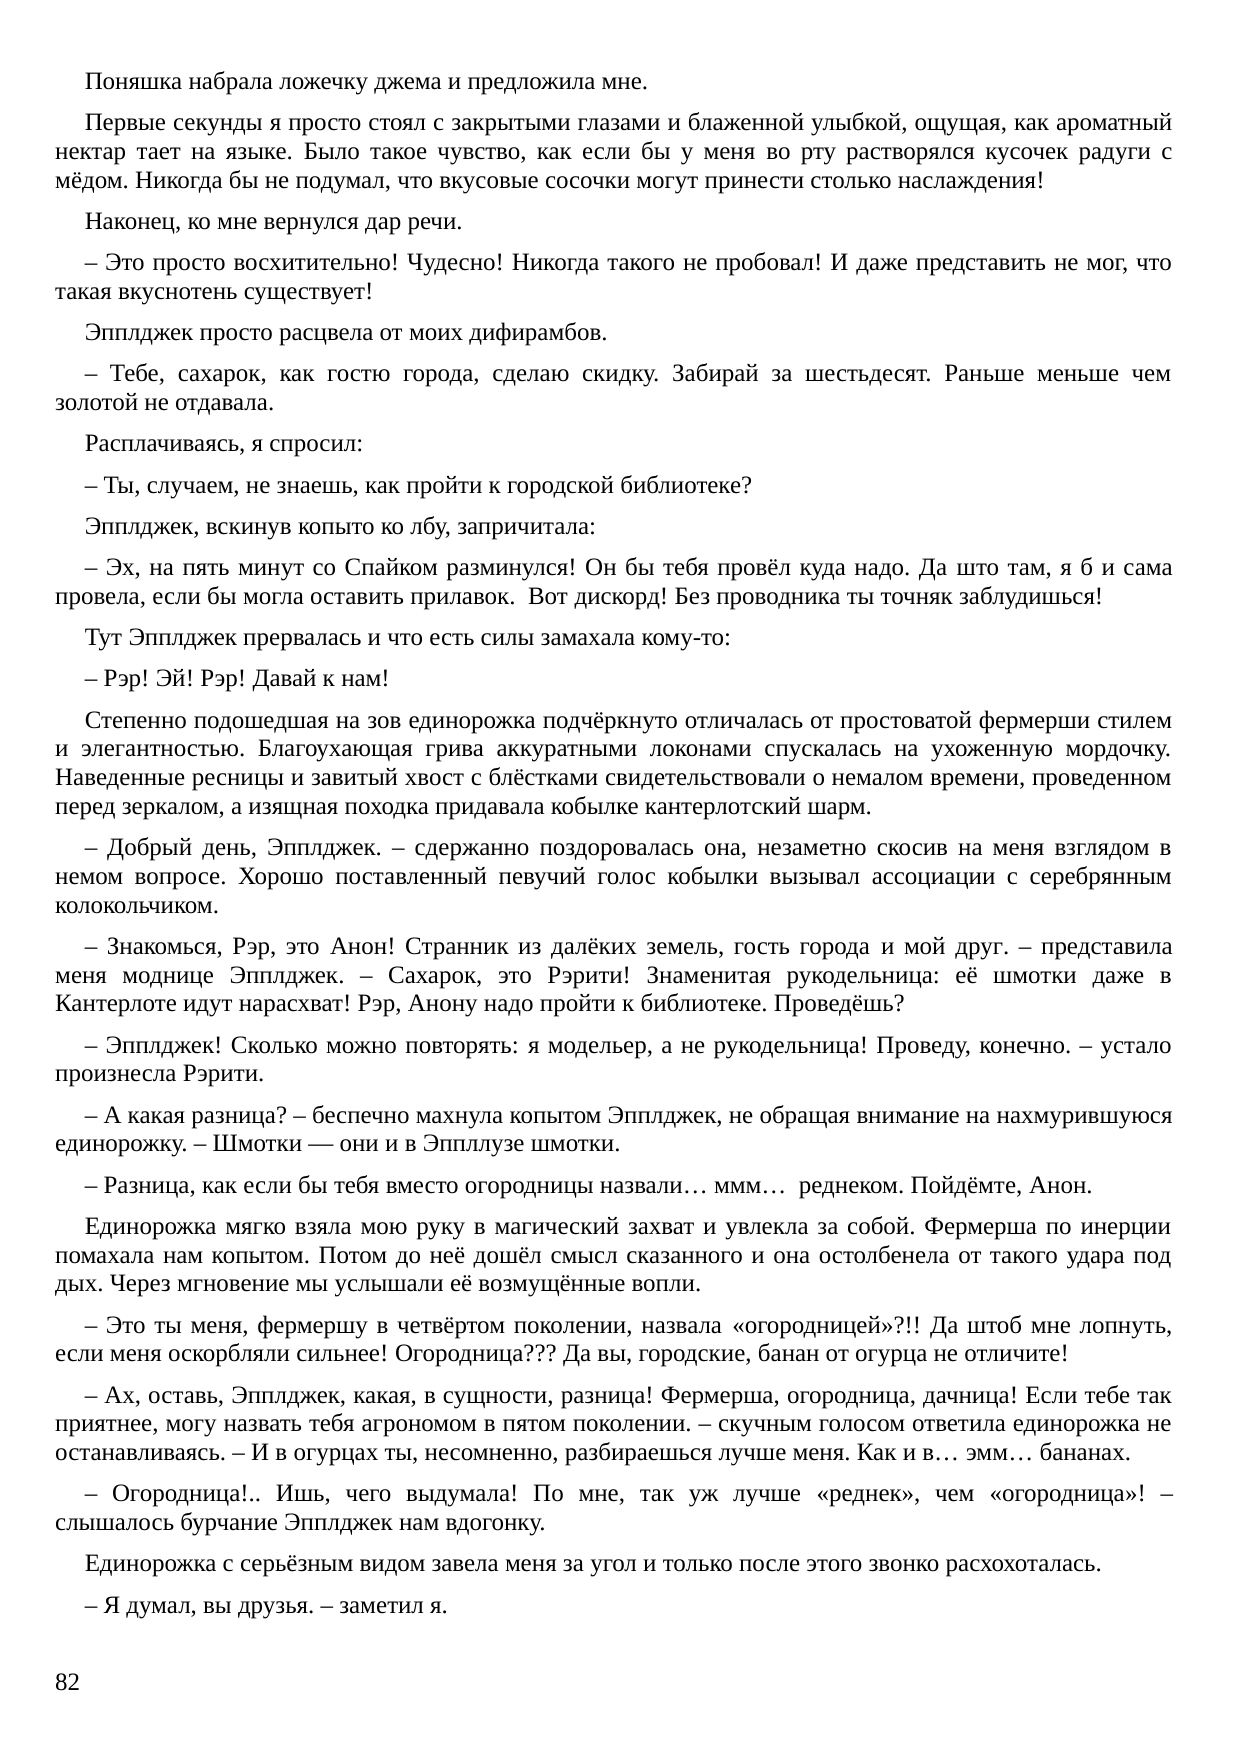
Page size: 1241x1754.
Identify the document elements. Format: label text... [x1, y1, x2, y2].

text – Разница, как если бы тебя вместо огородницы назвали… ммм… реднеком. Пойдёмте, Анон. [55, 1170, 1173, 1198]
text – Я думал, вы друзья. – заметил я. [55, 1590, 1173, 1618]
text – А какая разница? – беспечно махнула копытом Эпплджек, не обращая внимание на нахмурившуюся единорожку. – Шмотки — они и в Эппллузе шмотки. [55, 1100, 1173, 1157]
text Первые секунды я просто стоял с закрытыми глазами и блаженной улыбкой, ощущая, как ароматный нектар тает на языке. Было такое чувство, как если бы у меня во рту растворялся кусочек радуги с мёдом. Никогда бы не подумал, что вкусовые сосочки могут принести столько наслаждения! [55, 107, 1173, 193]
text – Ах, оставь, Эпплджек, какая, в сущности, разница! Фермерша, огородница, дачница! Если тебе так приятнее, могу назвать тебя агрономом в пятом поколении. – скучным голосом ответила единорожка не останавливаясь. – И в огурцах ты, несомненно, разбираешься лучше меня. Как и в… эмм… бананах. [55, 1380, 1173, 1466]
text – Эх, на пять минут со Спайком разминулся! Он бы тебя провёл куда надо. Да што там, я б и сама провела, если бы могла оставить прилавок. Вот дискорд! Без проводника ты точняк заблудишься! [55, 552, 1173, 610]
text – Знакомься, Рэр, это Анон! Странник из далёких земель, гость города и мой друг. – представила меня моднице Эпплджек. – Сахарок, это Рэрити! Знаменитая рукодельница: её шмотки даже в Кантерлоте идут нарасхват! Рэр, Анону надо пройти к библиотеке. Проведёшь? [55, 931, 1173, 1017]
text Единорожка мягко взяла мою руку в магический захват и увлекла за собой. Фермерша по инерции помахала нам копытом. Потом до неё дошёл смысл сказанного и она остолбенела от такого удара под дых. Через мгновение мы услышали её возмущённые вопли. [55, 1211, 1173, 1297]
text Эпплджек, вскинув копыто ко лбу, запричитала: [55, 511, 1173, 540]
text – Рэр! Эй! Рэр! Давай к нам! [55, 663, 1173, 692]
text – Тебе, сахарок, как гостю города, сделаю скидку. Забирай за шестьдесят. Раньше меньше чем золотой не отдавала. [55, 358, 1173, 416]
text Наконец, ко мне вернулся дар речи. [55, 206, 1173, 235]
text Единорожка с серьёзным видом завела меня за угол и только после этого звонко расхохоталась. [55, 1548, 1173, 1577]
text Тут Эпплджек прервалась и что есть силы замахала кому-то: [55, 622, 1173, 651]
text – Ты, случаем, не знаешь, как пройти к городской библиотеке? [55, 470, 1173, 498]
text Степенно подошедшая на зов единорожка подчёркнуто отличалась от простоватой фермерши стилем и элегантностью. Благоухающая грива аккуратными локонами спускалась на ухоженную мордочку. Наведенные ресницы и завитый хвост с блёстками свидетельствовали о немалом времени, проведенном перед зеркалом, а изящная походка придавала кобылке кантерлотский шарм. [55, 705, 1173, 820]
text – Эпплджек! Сколько можно повторять: я модельер, а не рукодельница! Проведу, конечно. – устало произнесла Рэрити. [55, 1030, 1173, 1087]
text – Добрый день, Эпплджек. – сдержанно поздоровалась она, незаметно скосив на меня взглядом в немом вопросе. Хорошо поставленный певучий голос кобылки вызывал ассоциации с серебрянным колокольчиком. [55, 832, 1173, 918]
text – Это ты меня, фермершу в четвёртом поколении, назвала «огородницей»?!! Да штоб мне лопнуть, если меня оскорбляли сильнее! Огородница??? Да вы, городские, банан от огурца не отличите! [55, 1310, 1173, 1367]
text Эпплджек просто расцвела от моих дифирамбов. [55, 317, 1173, 346]
text – Огородница!.. Ишь, чего выдумала! По мне, так уж лучше «реднек», чем «огородница»! – слышалось бурчание Эпплджек нам вдогонку. [55, 1478, 1173, 1536]
text Поняшка набрала ложечку джема и предложила мне. [55, 66, 1173, 95]
text – Это просто восхитительно! Чудесно! Никогда такого не пробовал! И даже представить не мог, что такая вкуснотень существует! [55, 247, 1173, 305]
text Расплачиваясь, я спросил: [55, 428, 1173, 457]
